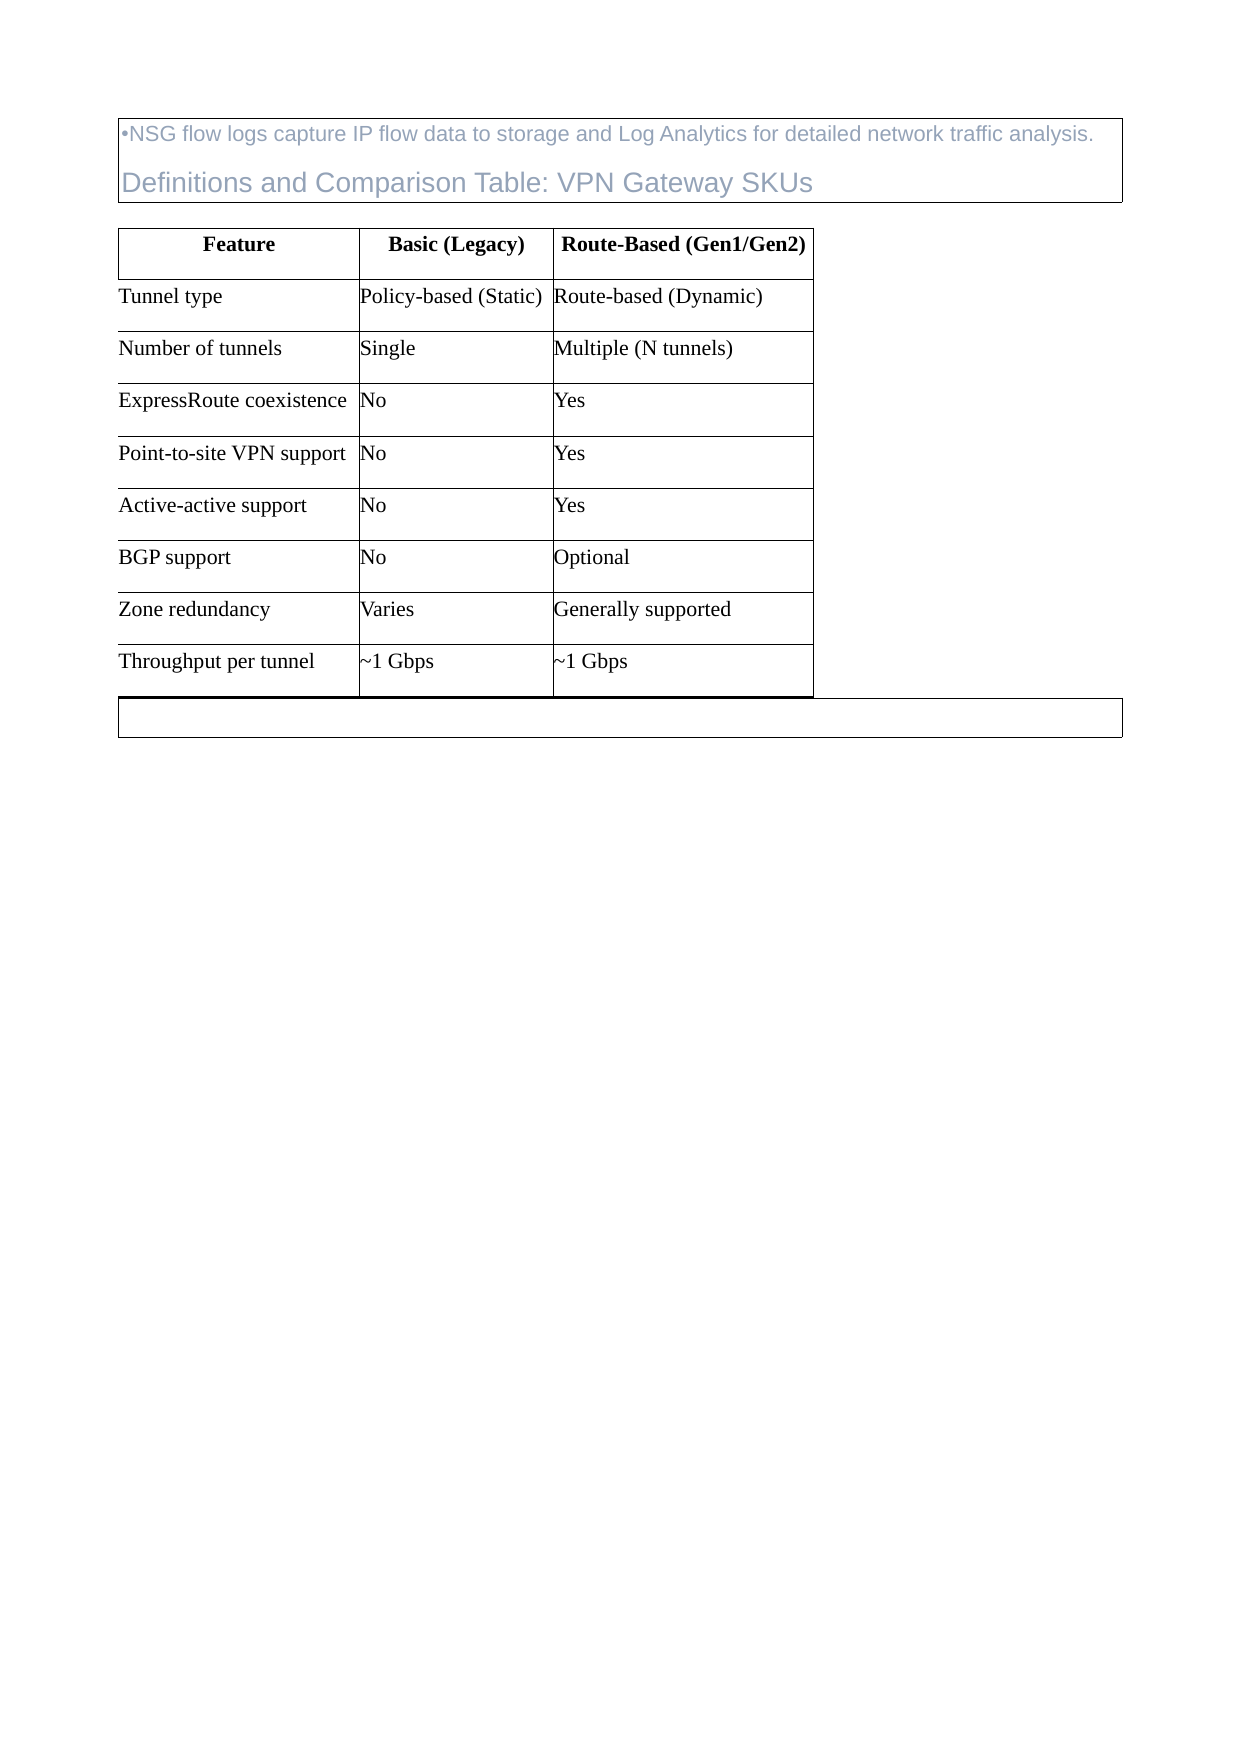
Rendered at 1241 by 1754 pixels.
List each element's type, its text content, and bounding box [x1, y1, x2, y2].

table_cell Yes [554, 437, 813, 488]
table_cell Multiple (N tunnels) [554, 332, 813, 383]
table_header Route-Based (Gen1/Gen2) [554, 229, 813, 279]
table_cell Throughput per tunnel [118, 645, 359, 696]
table_cell Yes [554, 384, 813, 436]
table_cell Point-to-site VPN support [118, 437, 359, 488]
table_cell Active-active support [118, 489, 359, 540]
table_cell BGP support [118, 541, 359, 592]
subtitle Definitions and Comparison Table: VPN Gateway SKUs [119, 163, 1122, 202]
table_cell ~1 Gbps [360, 645, 553, 696]
table_cell Number of tunnels [118, 332, 359, 383]
table_cell No [360, 384, 553, 436]
table_cell ~1 Gbps [554, 645, 813, 696]
table_cell Yes [554, 489, 813, 540]
table_cell Zone redundancy [118, 593, 359, 644]
table_cell Policy-based (Static) [360, 280, 553, 331]
table_cell Optional [554, 541, 813, 592]
table_cell No [360, 489, 553, 540]
table_cell Single [360, 332, 553, 383]
table_cell Tunnel type [118, 280, 359, 331]
table_cell Route-based (Dynamic) [554, 280, 813, 331]
table_cell No [360, 437, 553, 488]
table_cell No [360, 541, 553, 592]
table_header Feature [119, 229, 359, 279]
table_cell ExpressRoute coexistence [118, 384, 359, 436]
list NSG flow logs capture IP flow data to storage and Log Analytics for detailed network traffic analysis. [119, 119, 1122, 146]
table_cell Generally supported [554, 593, 813, 644]
table_header Basic (Legacy) [360, 229, 553, 279]
table_cell Varies [360, 593, 553, 644]
